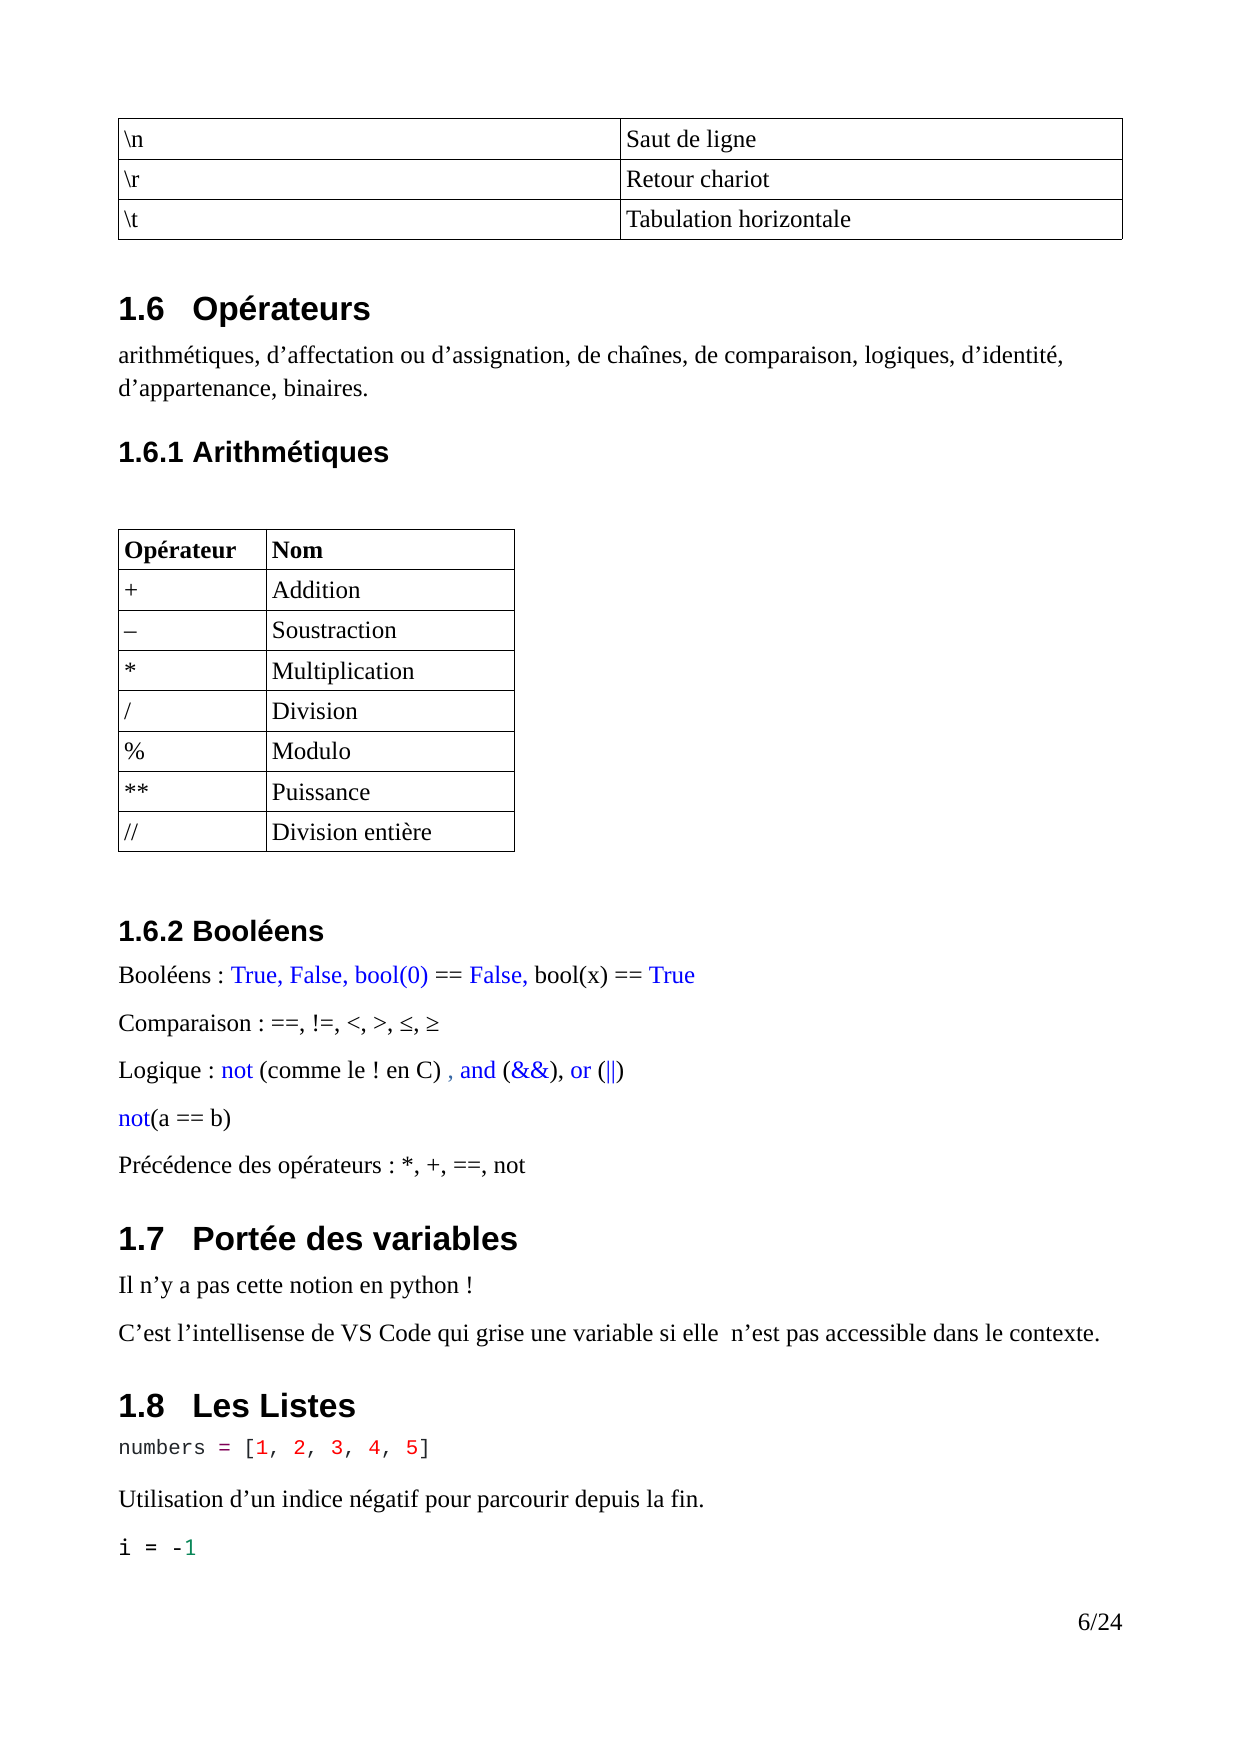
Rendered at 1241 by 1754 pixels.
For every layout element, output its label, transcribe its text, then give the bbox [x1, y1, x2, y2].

table_cell \t [119, 200, 620, 239]
text not(a == b) [118, 1103, 1122, 1132]
subtitle Les Listes [118, 1386, 1122, 1425]
table_cell Retour chariot [621, 160, 1122, 199]
text Précédence des opérateurs : *, +, ==, not [118, 1150, 1122, 1179]
table_cell Modulo [267, 732, 514, 771]
text Utilisation d’un indice négatif pour parcourir depuis la fin. [118, 1484, 1122, 1513]
table_cell Division [267, 691, 514, 731]
subtitle Portée des variables [118, 1219, 1122, 1257]
table_header Nom [267, 530, 514, 569]
table_cell + [119, 570, 266, 609]
subtitle Arithmétiques [118, 435, 1122, 469]
table_cell \r [119, 160, 620, 199]
table_cell Tabulation horizontale [621, 200, 1122, 239]
table_cell // [119, 812, 266, 851]
text Logique : not (comme le ! en C) , and (&&), or (||) [118, 1055, 1122, 1084]
table_header Opérateur [119, 530, 266, 569]
text numbers = [1, 2, 3, 4, 5] [118, 1437, 1122, 1461]
text Booléens : True, False, bool(0) == False, bool(x) == True [118, 960, 1122, 989]
table_cell * [119, 651, 266, 690]
table_cell – [119, 611, 266, 650]
table_cell Soustraction [267, 611, 514, 650]
table_cell Addition [267, 570, 514, 609]
table_cell / [119, 691, 266, 731]
text C’est l’intellisense de VS Code qui grise une variable si elle n’est pas accessible dans le contexte. [118, 1318, 1122, 1346]
table_cell Saut de ligne [621, 119, 1122, 158]
table_cell % [119, 732, 266, 771]
text i = -1 [118, 1532, 1122, 1562]
text arithmétiques, d’affectation ou d’assignation, de chaînes, de comparaison, logiques, d’identité, d’appartenance, binaires. [118, 340, 1122, 402]
text Comparaison : ==, !=, <, >, ≤, ≥ [118, 1008, 1122, 1036]
subtitle Opérateurs [118, 289, 1122, 327]
table_cell ** [119, 772, 266, 811]
table_cell Division entière [267, 812, 514, 851]
table_cell \n [119, 119, 620, 158]
table_cell Puissance [267, 772, 514, 811]
subtitle Booléens [118, 914, 1122, 947]
text Il n’y a pas cette notion en python ! [118, 1270, 1122, 1299]
table_cell Multiplication [267, 651, 514, 690]
